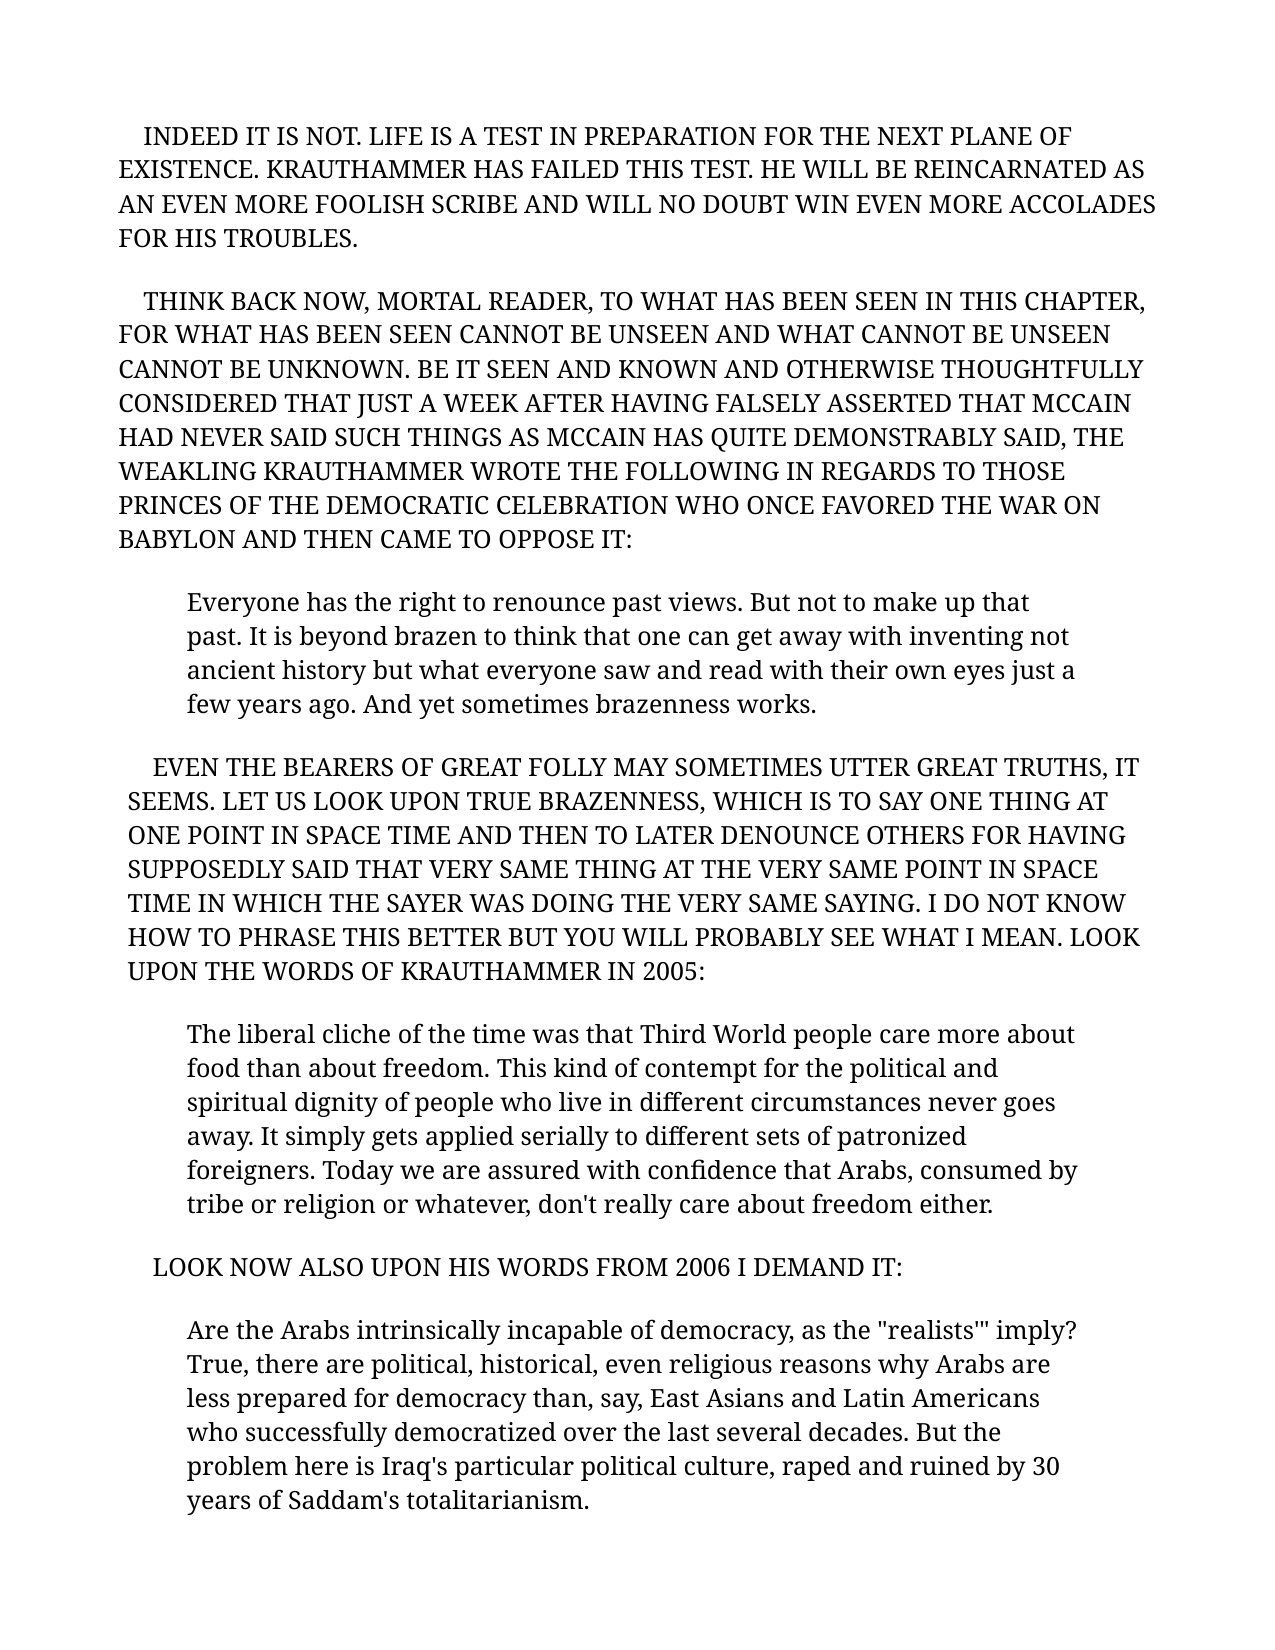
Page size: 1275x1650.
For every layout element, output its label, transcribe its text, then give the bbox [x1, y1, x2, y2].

text EVEN THE BEARERS OF GREAT FOLLY MAY SOMETIMES UTTER GREAT TRUTHS, IT SEEMS. LET US LOOK UPON TRUE BRAZENNESS, WHICH IS TO SAY ONE THING AT ONE POINT IN SPACE TIME AND THEN TO LATER DENOUNCE OTHERS FOR HAVING SUPPOSEDLY SAID THAT VERY SAME THING AT THE VERY SAME POINT IN SPACE TIME IN WHICH THE SAYER WAS DOING THE VERY SAME SAYING. I DO NOT KNOW HOW TO PHRASE THIS BETTER BUT YOU WILL PROBABLY SEE WHAT I MEAN. LOOK UPON THE WORDS OF KRAUTHAMMER IN 2005: [127, 749, 1147, 988]
text Are the Arabs intrinsically incapable of democracy, as the "realists'" imply? True, there are political, historical, even religious reasons why Arabs are less prepared for democracy than, say, East Asians and Latin Americans who successfully democratized over the last several decades. But the problem here is Iraq's particular political culture, raped and ruined by 30 years of Saddam's totalitarianism. [187, 1312, 1088, 1517]
text INDEED IT IS NOT. LIFE IS A TEST IN PREPARATION FOR THE NEXT PLANE OF EXISTENCE. KRAUTHAMMER HAS FAILED THIS TEST. HE WILL BE REINCARNATED AS AN EVEN MORE FOOLISH SCRIBE AND WILL NO DOUBT WIN EVEN MORE ACCOLADES FOR HIS TROUBLES. [118, 118, 1157, 254]
text LOOK NOW ALSO UPON HIS WORDS FROM 2006 I DEMAND IT: [127, 1250, 1147, 1284]
text THINK BACK NOW, MORTAL READER, TO WHAT HAS BEEN SEEN IN THIS CHAPTER, FOR WHAT HAS BEEN SEEN CANNOT BE UNSEEN AND WHAT CANNOT BE UNSEEN CANNOT BE UNKNOWN. BE IT SEEN AND KNOWN AND OTHERWISE THOUGHTFULLY CONSIDERED THAT JUST A WEEK AFTER HAVING FALSELY ASSERTED THAT MCCAIN HAD NEVER SAID SUCH THINGS AS MCCAIN HAS QUITE DEMONSTRABLY SAID, THE WEAKLING KRAUTHAMMER WROTE THE FOLLOWING IN REGARDS TO THOSE PRINCES OF THE DEMOCRATIC CELEBRATION WHO ONCE FAVORED THE WAR ON BABYLON AND THEN CAME TO OPPOSE IT: [118, 283, 1157, 556]
text The liberal cliche of the time was that Third World people care more about food than about freedom. This kind of contempt for the political and spiritual dignity of people who live in different circumstances never goes away. It simply gets applied serially to different sets of patronized foreigners. Today we are assured with confidence that Arabs, consumed by tribe or religion or whatever, don't really care about freedom either. [187, 1017, 1088, 1221]
text Everyone has the right to renounce past views. But not to make up that past. It is beyond brazen to think that one can get away with inventing not ancient history but what everyone saw and read with their own eyes just a few years ago. And yet sometimes brazenness works. [187, 584, 1088, 721]
